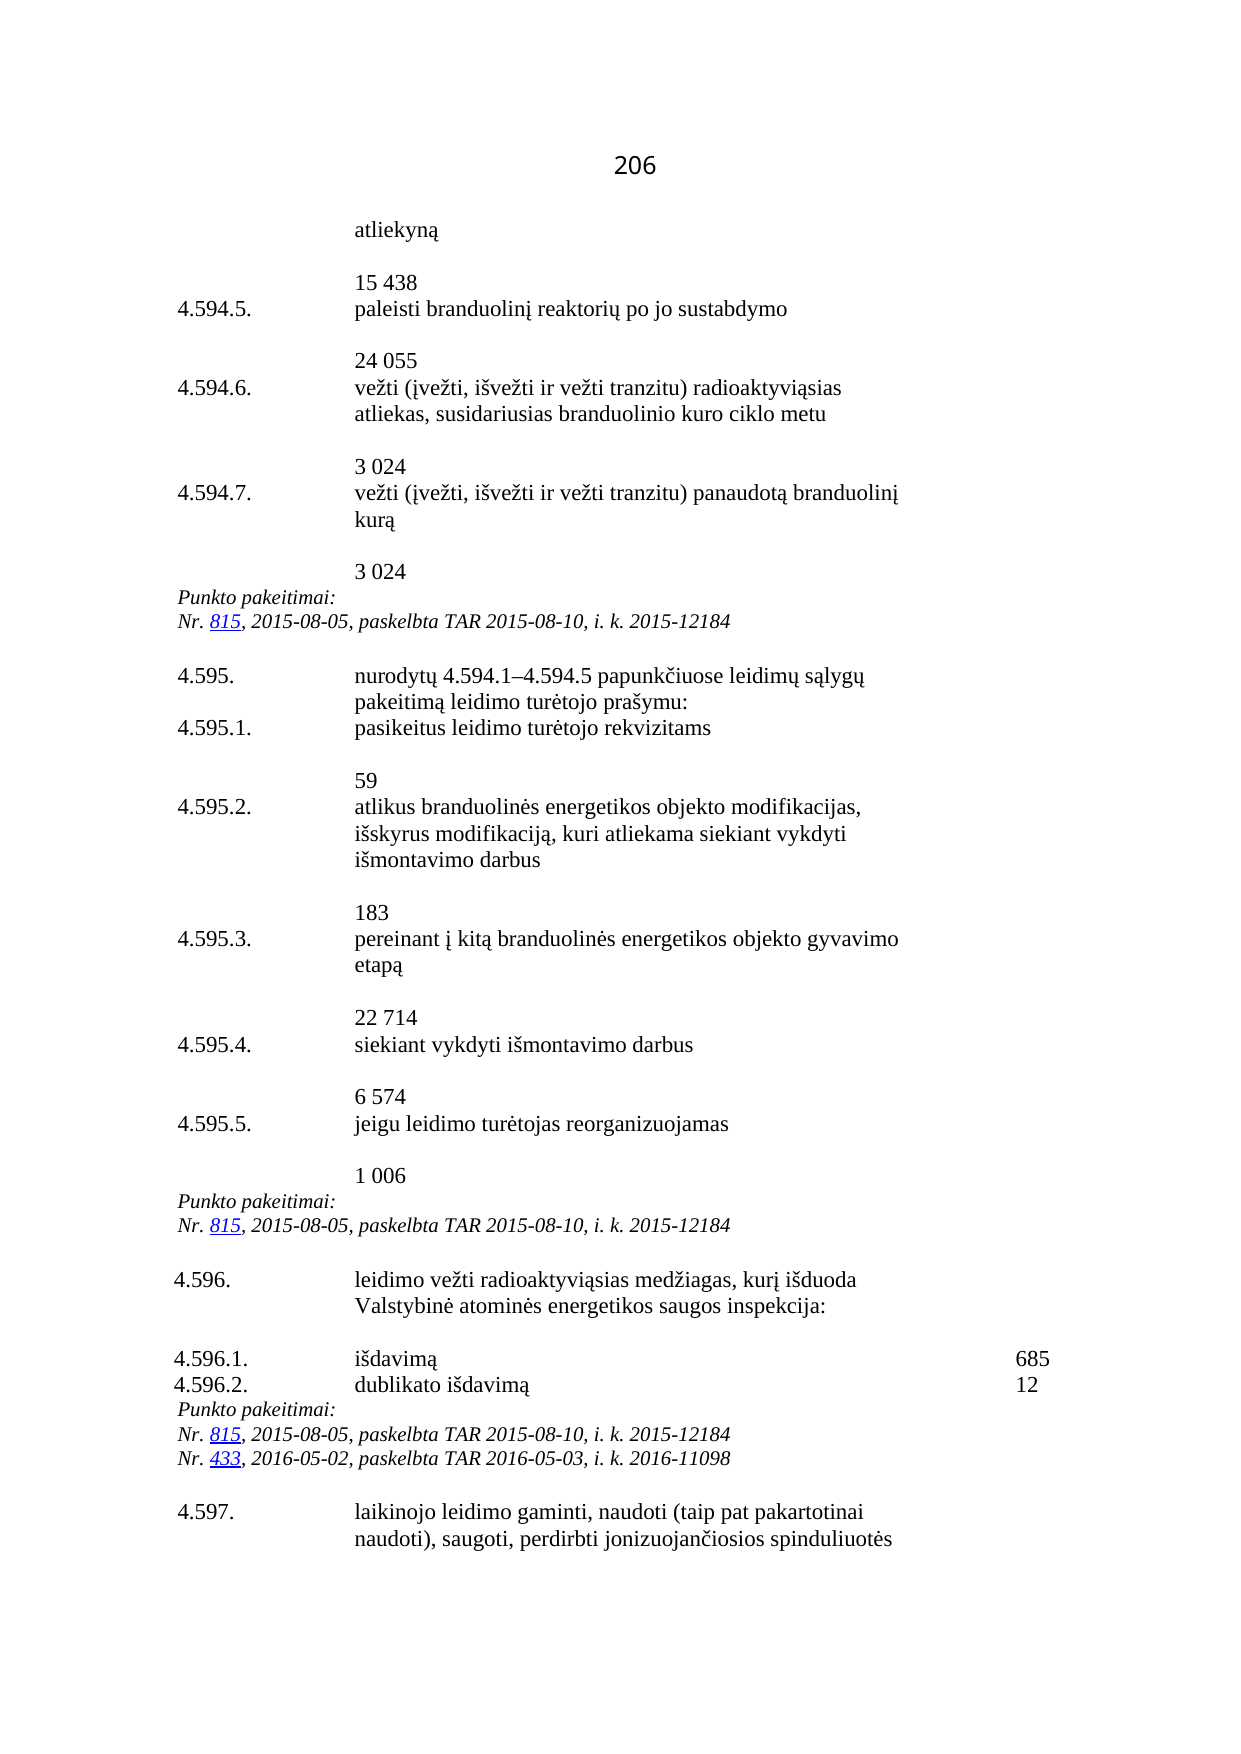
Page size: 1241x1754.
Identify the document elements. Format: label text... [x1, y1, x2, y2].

text Nr. 815, 2015-08-05, paskelbta TAR 2015-08-10, i. k. 2015-12184 [177, 1213, 1093, 1237]
text kurą 3 024 [354, 506, 945, 585]
text 4.595. nurodytų 4.594.1–4.594.5 papunkčiuose leidimų sąlygų [177, 662, 945, 688]
text atliekas, susidariusias branduolinio kuro ciklo metu 3 024 [354, 400, 945, 479]
text išmontavimo darbus 183 [354, 846, 945, 925]
text 4.595.4. siekiant vykdyti išmontavimo darbus 6 574 [177, 1031, 945, 1110]
text 4.596. leidimo vežti radioaktyviąsias medžiagas, kurį išduoda Valstybinė atominės energetikos saugos inspekcija: [174, 1266, 945, 1345]
text 4.594.7. vežti (įvežti, išvežti ir vežti tranzitu) panaudotą branduolinį [177, 479, 945, 506]
text pakeitimą leidimo turėtojo prašymu: [354, 688, 945, 714]
text 4.596.2. dublikato išdavimą 12 [174, 1371, 1093, 1397]
text 4.595.3. pereinant į kitą branduolinės energetikos objekto gyvavimo [177, 925, 945, 952]
text 4.596.1. išdavimą 685 [174, 1345, 1093, 1371]
text 4.595.1. pasikeitus leidimo turėtojo rekvizitams 59 [177, 714, 945, 793]
text Nr. 815, 2015-08-05, paskelbta TAR 2015-08-10, i. k. 2015-12184 [177, 1421, 1093, 1446]
text Punkto pakeitimai: [177, 585, 1093, 609]
text Nr. 815, 2015-08-05, paskelbta TAR 2015-08-10, i. k. 2015-12184 [177, 609, 1093, 633]
text 4.594.6. vežti (įvežti, išvežti ir vežti tranzitu) radioaktyviąsias [177, 374, 945, 400]
text atliekyną 15 438 [354, 216, 945, 295]
text Nr. 433, 2016-05-02, paskelbta TAR 2016-05-03, i. k. 2016-11098 [177, 1446, 1093, 1469]
text 4.594.5. paleisti branduolinį reaktorių po jo sustabdymo 24 055 [177, 295, 945, 374]
text Punkto pakeitimai: [177, 1397, 1093, 1421]
text 4.595.5. jeigu leidimo turėtojas reorganizuojamas 1 006 [177, 1110, 945, 1189]
text etapą 22 714 [354, 952, 945, 1031]
text 4.595.2. atlikus branduolinės energetikos objekto modifikacijas, [177, 793, 945, 820]
text 4.597. laikinojo leidimo gaminti, naudoti (taip pat pakartotinai naudoti), saugoti, perdirbti jonizuojančiosios spinduliuotės [177, 1498, 945, 1551]
text išskyrus modifikaciją, kuri atliekama siekiant vykdyti [354, 820, 945, 846]
text Punkto pakeitimai: [177, 1189, 1093, 1213]
